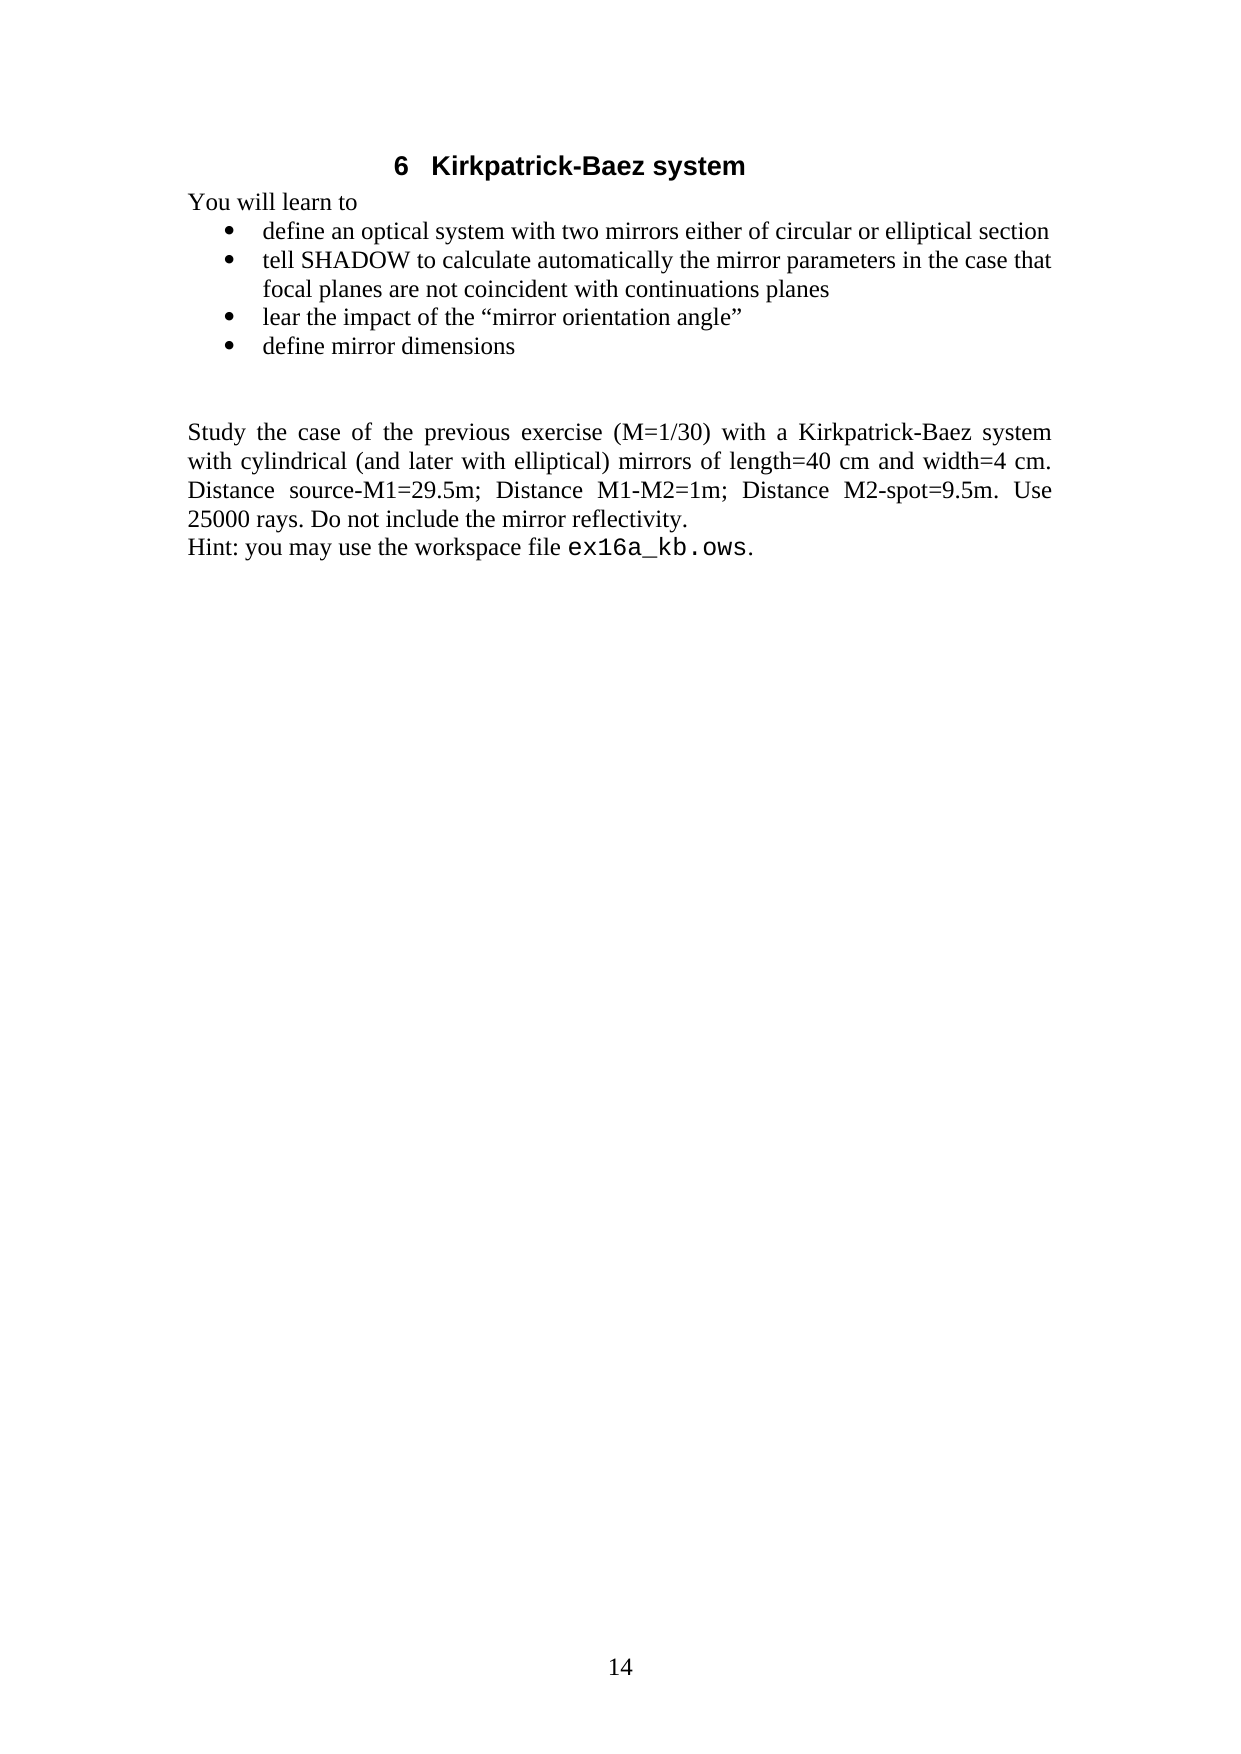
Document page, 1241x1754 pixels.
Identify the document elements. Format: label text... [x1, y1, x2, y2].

text You will learn to [187, 187, 1053, 216]
subtitle Kirkpatrick-Baez system [394, 150, 1053, 181]
list define mirror dimensions [225, 331, 1053, 360]
text Hint: you may use the workspace file ex16a_kb.ows. [187, 532, 1053, 563]
list tell SHADOW to calculate automatically the mirror parameters in the case that focal planes are not coincident with continuations planes [225, 245, 1053, 302]
list lear the impact of the “mirror orientation angle” [225, 302, 1053, 331]
list define an optical system with two mirrors either of circular or elliptical section [225, 216, 1053, 245]
text Study the case of the previous exercise (M=1/30) with a Kirkpatrick-Baez system with cylindrical (and later with elliptical) mirrors of length=40 cm and width=4 cm. Distance source-M1=29.5m; Distance M1-M2=1m; Distance M2-spot=9.5m. Use 25000 rays. Do not include the mirror reflectivity. [187, 417, 1053, 532]
